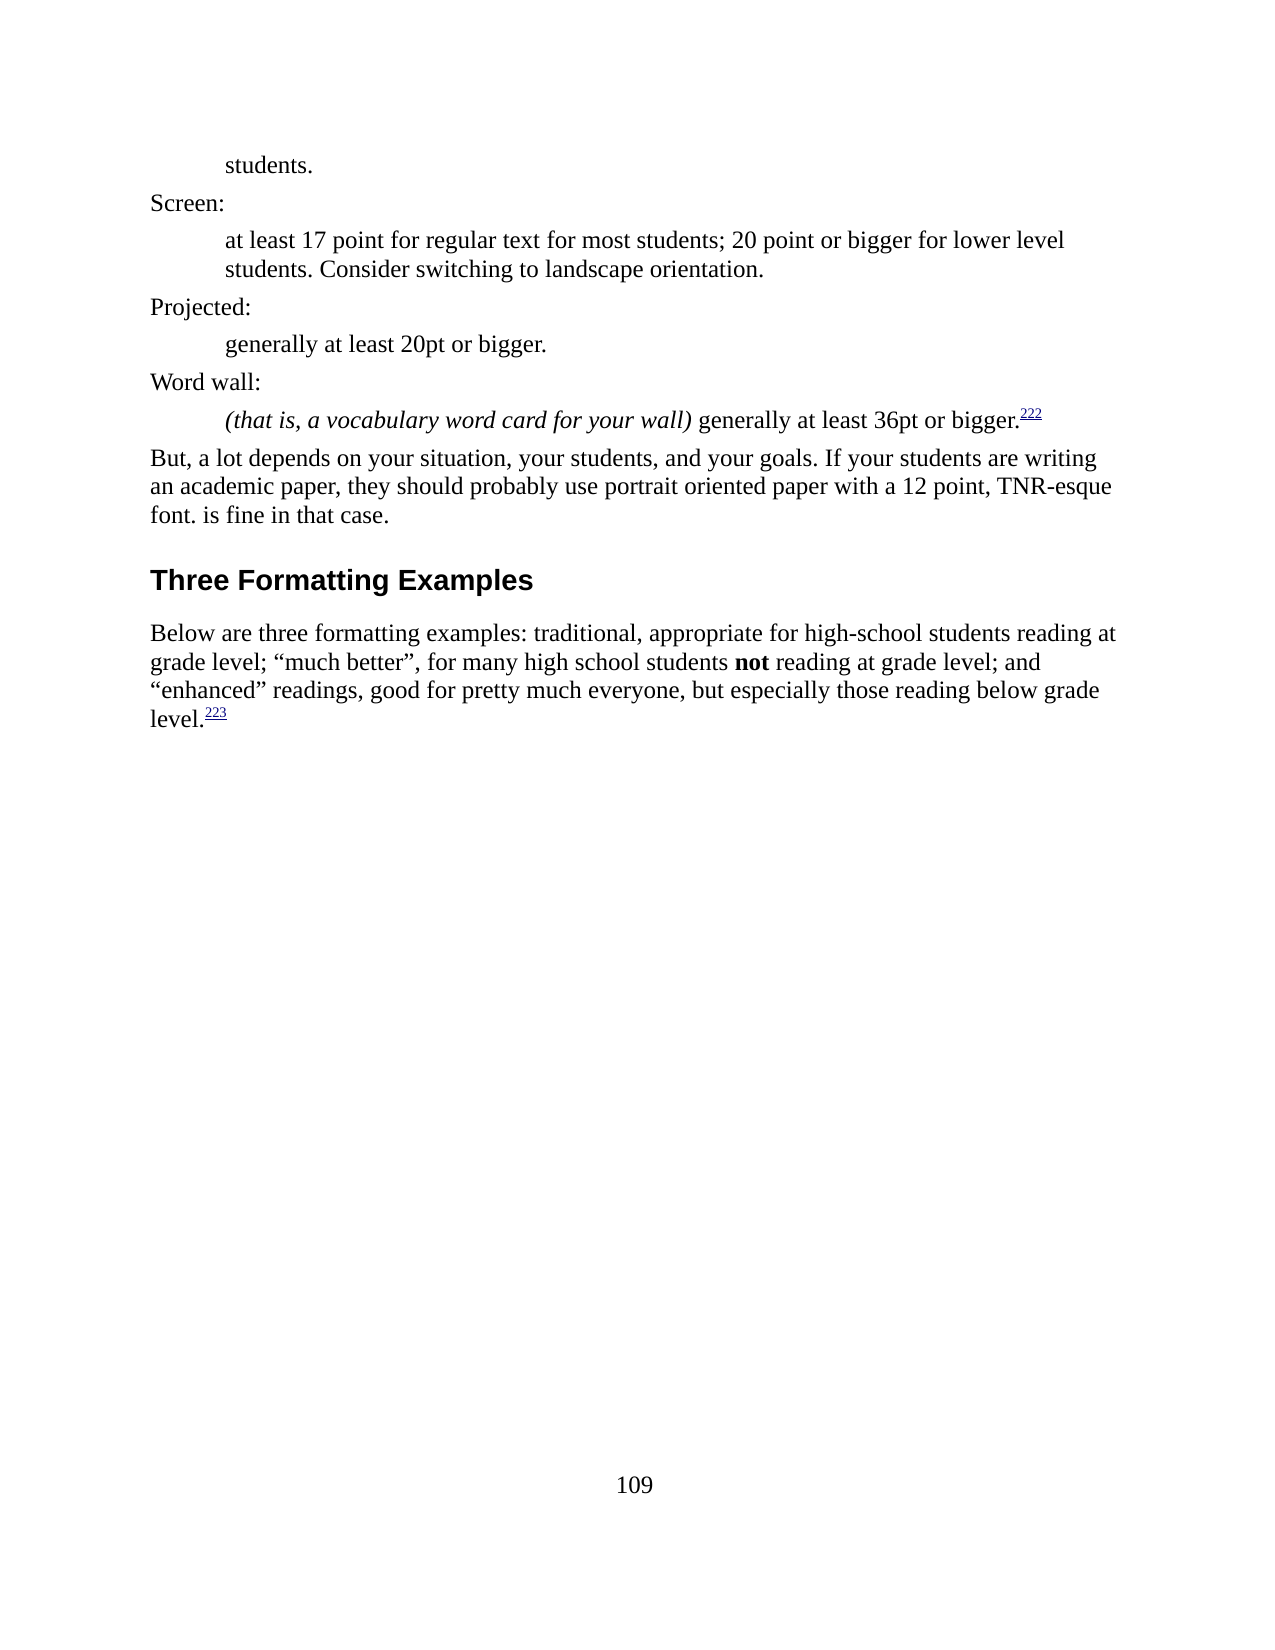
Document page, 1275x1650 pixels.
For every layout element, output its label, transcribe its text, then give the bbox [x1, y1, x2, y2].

text students. [225, 150, 1125, 179]
text Screen: [150, 188, 1125, 216]
text Word wall: [150, 367, 1125, 396]
text But, a lot depends on your situation, your students, and your goals. If your students are writing an academic paper, they should probably use portrait oriented paper with a 12 point, TNR-esque font. is fine in that case. [150, 443, 1125, 529]
text Below are three formatting examples: traditional, appropriate for high-school students reading at grade level; “much better”, for many high school students not reading at grade level; and “enhanced” readings, good for pretty much everyone, but especially those reading below grade level.223 [150, 618, 1125, 733]
text Projected: [150, 292, 1125, 321]
text (that is, a vocabulary word card for your wall) generally at least 36pt or bigger.222 [225, 405, 1125, 434]
subtitle Three Formatting Examples [150, 563, 1125, 596]
text generally at least 20pt or bigger. [225, 329, 1125, 358]
text at least 17 point for regular text for most students; 20 point or bigger for lower level students. Consider switching to landscape orientation. [225, 225, 1125, 283]
